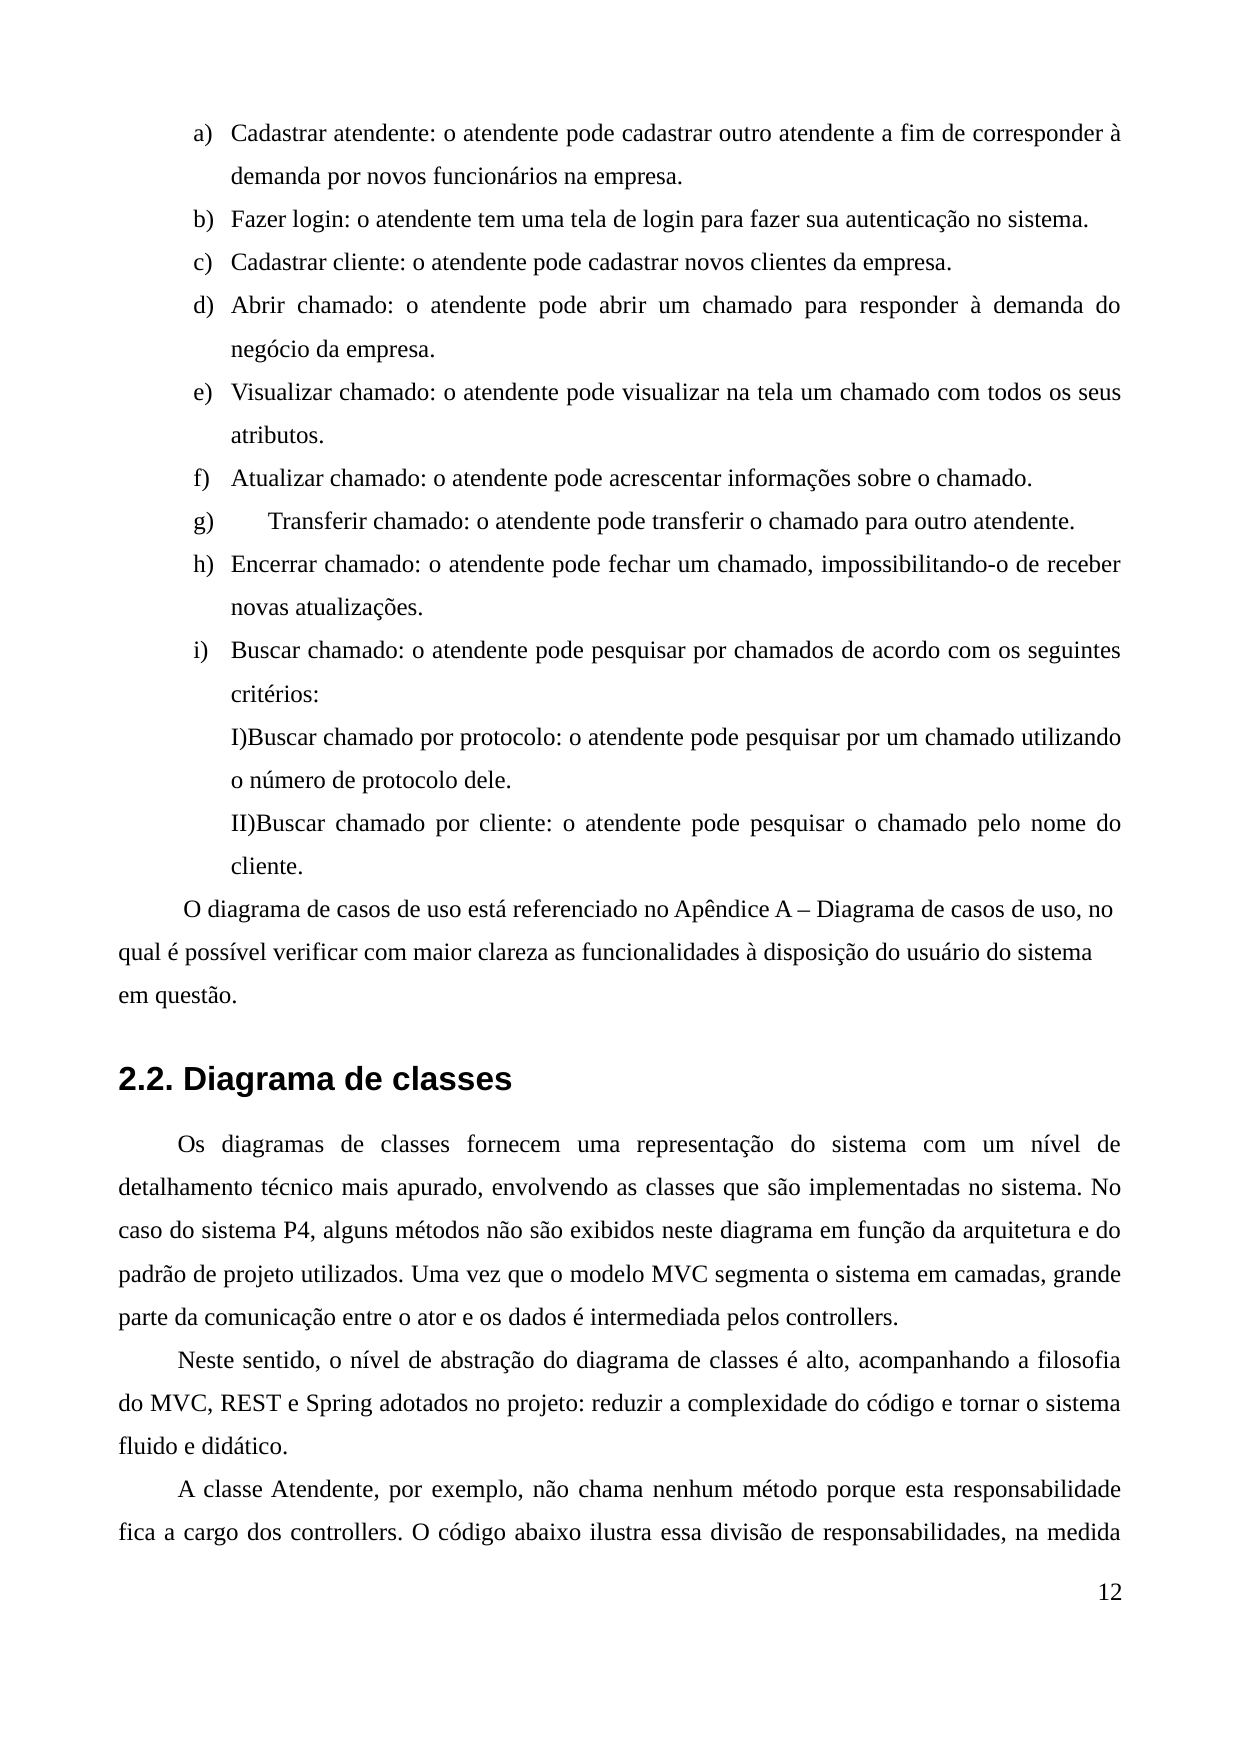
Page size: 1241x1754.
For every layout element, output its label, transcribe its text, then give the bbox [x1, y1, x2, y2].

list Transferir chamado: o atendente pode transferir o chamado para outro atendente. [193, 506, 1122, 535]
list Cadastrar cliente: o atendente pode cadastrar novos clientes da empresa. [193, 247, 1122, 276]
list Abrir chamado: o atendente pode abrir um chamado para responder à demanda do negócio da empresa. [193, 291, 1122, 362]
list Neste sentido, o nível de abstração do diagrama de classes é alto, acompanhando a filosofia do MVC, REST e Spring adotados no projeto: reduzir a complexidade do código e tornar o sistema fluido e didático. [118, 1345, 1122, 1460]
list Atualizar chamado: o atendente pode acrescentar informações sobre o chamado. [193, 463, 1122, 492]
text I)Buscar chamado por protocolo: o atendente pode pesquisar por um chamado utilizando o número de protocolo dele. [231, 722, 1122, 794]
list Fazer login: o atendente tem uma tela de login para fazer sua autenticação no sistema. [193, 204, 1122, 233]
text O diagrama de casos de uso está referenciado no Apêndice A – Diagrama de casos de uso, no qual é possível verificar com maior clareza as funcionalidades à disposição do usuário do sistema em questão. [118, 894, 1122, 1009]
subtitle 2.2. Diagrama de classes [118, 1059, 1122, 1098]
list Buscar chamado: o atendente pode pesquisar por chamados de acordo com os seguintes critérios: [193, 636, 1122, 707]
list A classe Atendente, por exemplo, não chama nenhum método porque esta responsabilidade fica a cargo dos controllers. O código abaixo ilustra essa divisão de responsabilidades, na medida [118, 1474, 1122, 1546]
list Visualizar chamado: o atendente pode visualizar na tela um chamado com todos os seus atributos. [193, 377, 1122, 449]
list Os diagramas de classes fornecem uma representação do sistema com um nível de detalhamento técnico mais apurado, envolvendo as classes que são implementadas no sistema. No caso do sistema P4, alguns métodos não são exibidos neste diagrama em função da arquitetura e do padrão de projeto utilizados. Uma vez que o modelo MVC segmenta o sistema em camadas, grande parte da comunicação entre o ator e os dados é intermediada pelos controllers. [118, 1129, 1122, 1331]
text II)Buscar chamado por cliente: o atendente pode pesquisar o chamado pelo nome do cliente. [231, 808, 1122, 880]
list Cadastrar atendente: o atendente pode cadastrar outro atendente a fim de corresponder à demanda por novos funcionários na empresa. [193, 118, 1122, 190]
list Encerrar chamado: o atendente pode fechar um chamado, impossibilitando-o de receber novas atualizações. [193, 549, 1122, 621]
